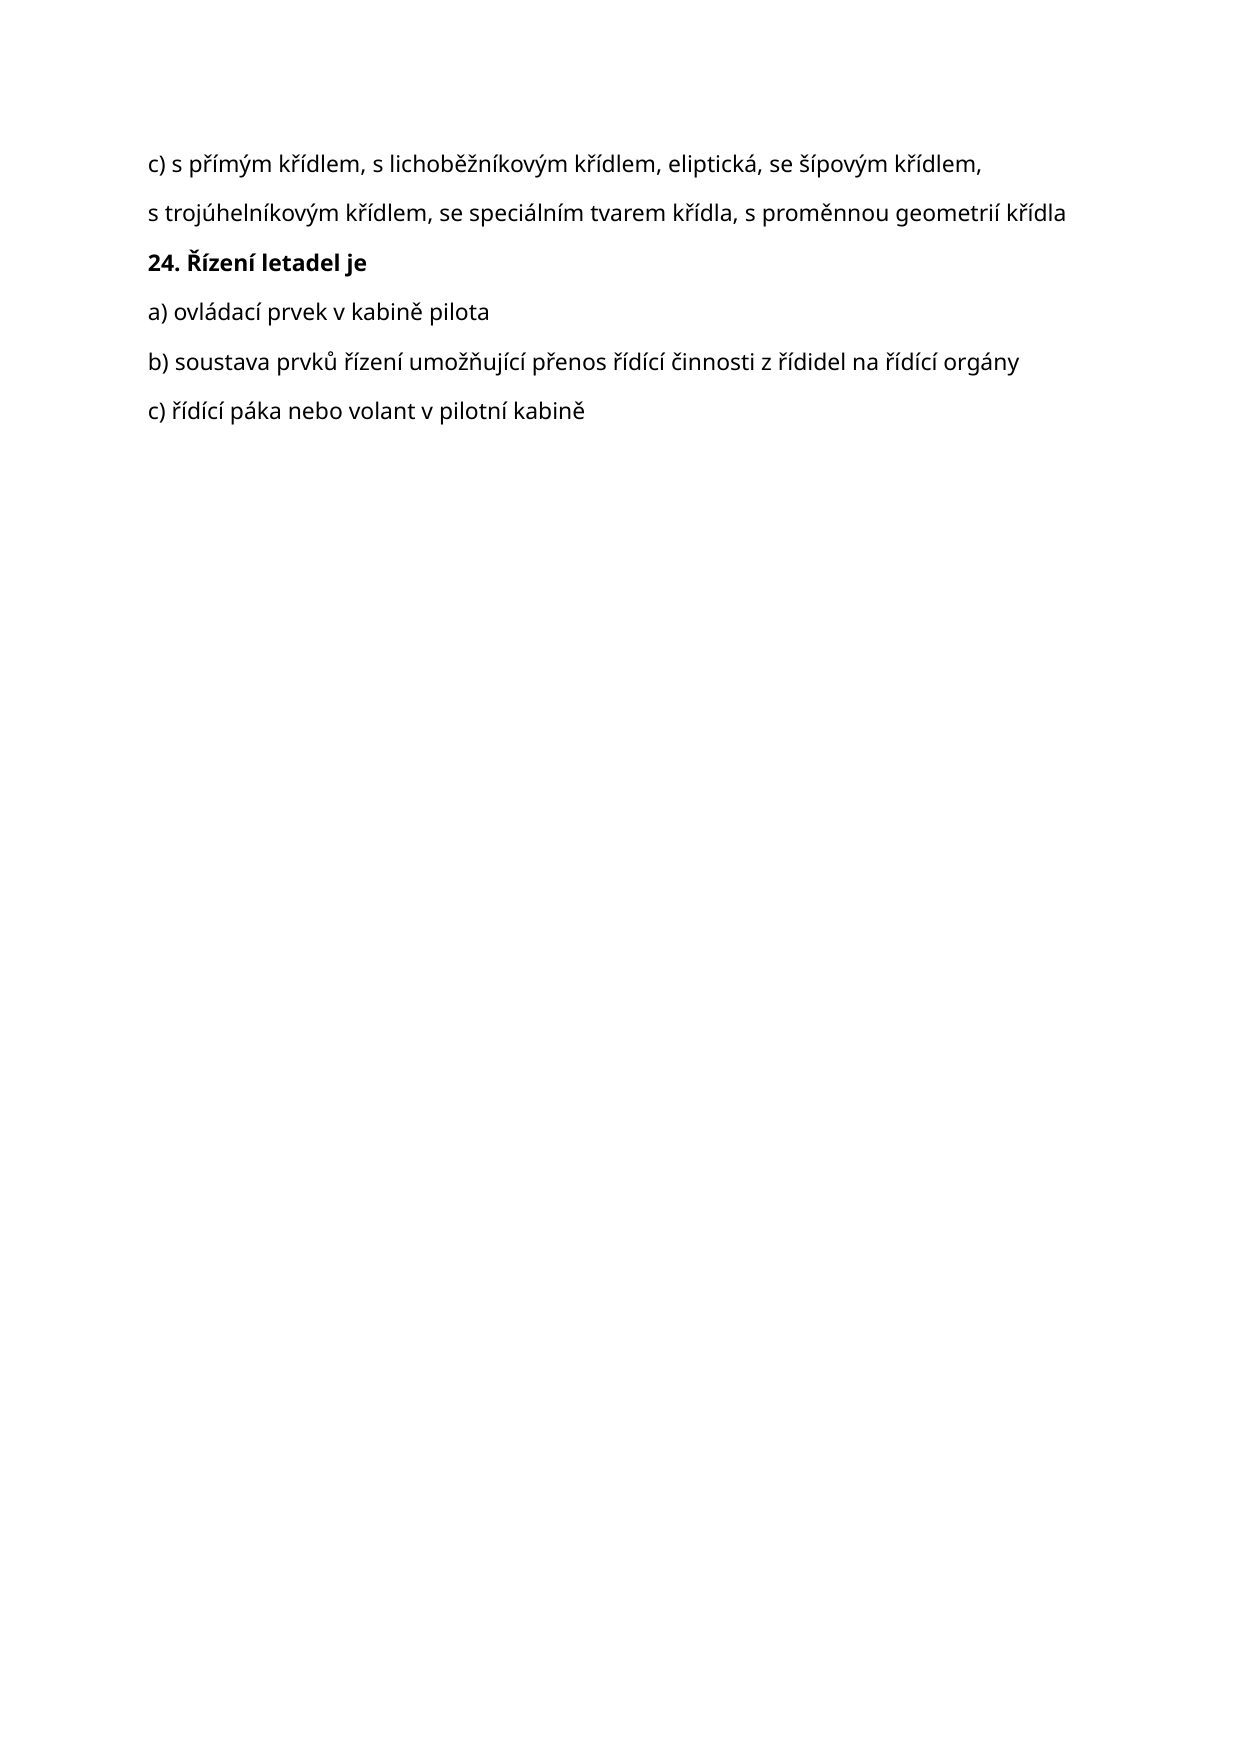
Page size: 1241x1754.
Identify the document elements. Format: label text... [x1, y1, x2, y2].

text b) soustava prvků řízení umožňující přenos řídící činnosti z řídidel na řídící orgány [148, 346, 1093, 377]
text s trojúhelníkovým křídlem, se speciálním tvarem křídla, s proměnnou geometrií křídla [148, 197, 1093, 228]
text c) s přímým křídlem, s lichoběžníkovým křídlem, eliptická, se šípovým křídlem, [148, 148, 1093, 179]
text a) ovládací prvek v kabině pilota [148, 296, 1093, 327]
text 24. Řízení letadel je [148, 247, 1093, 278]
text c) řídící páka nebo volant v pilotní kabině [148, 395, 1093, 426]
